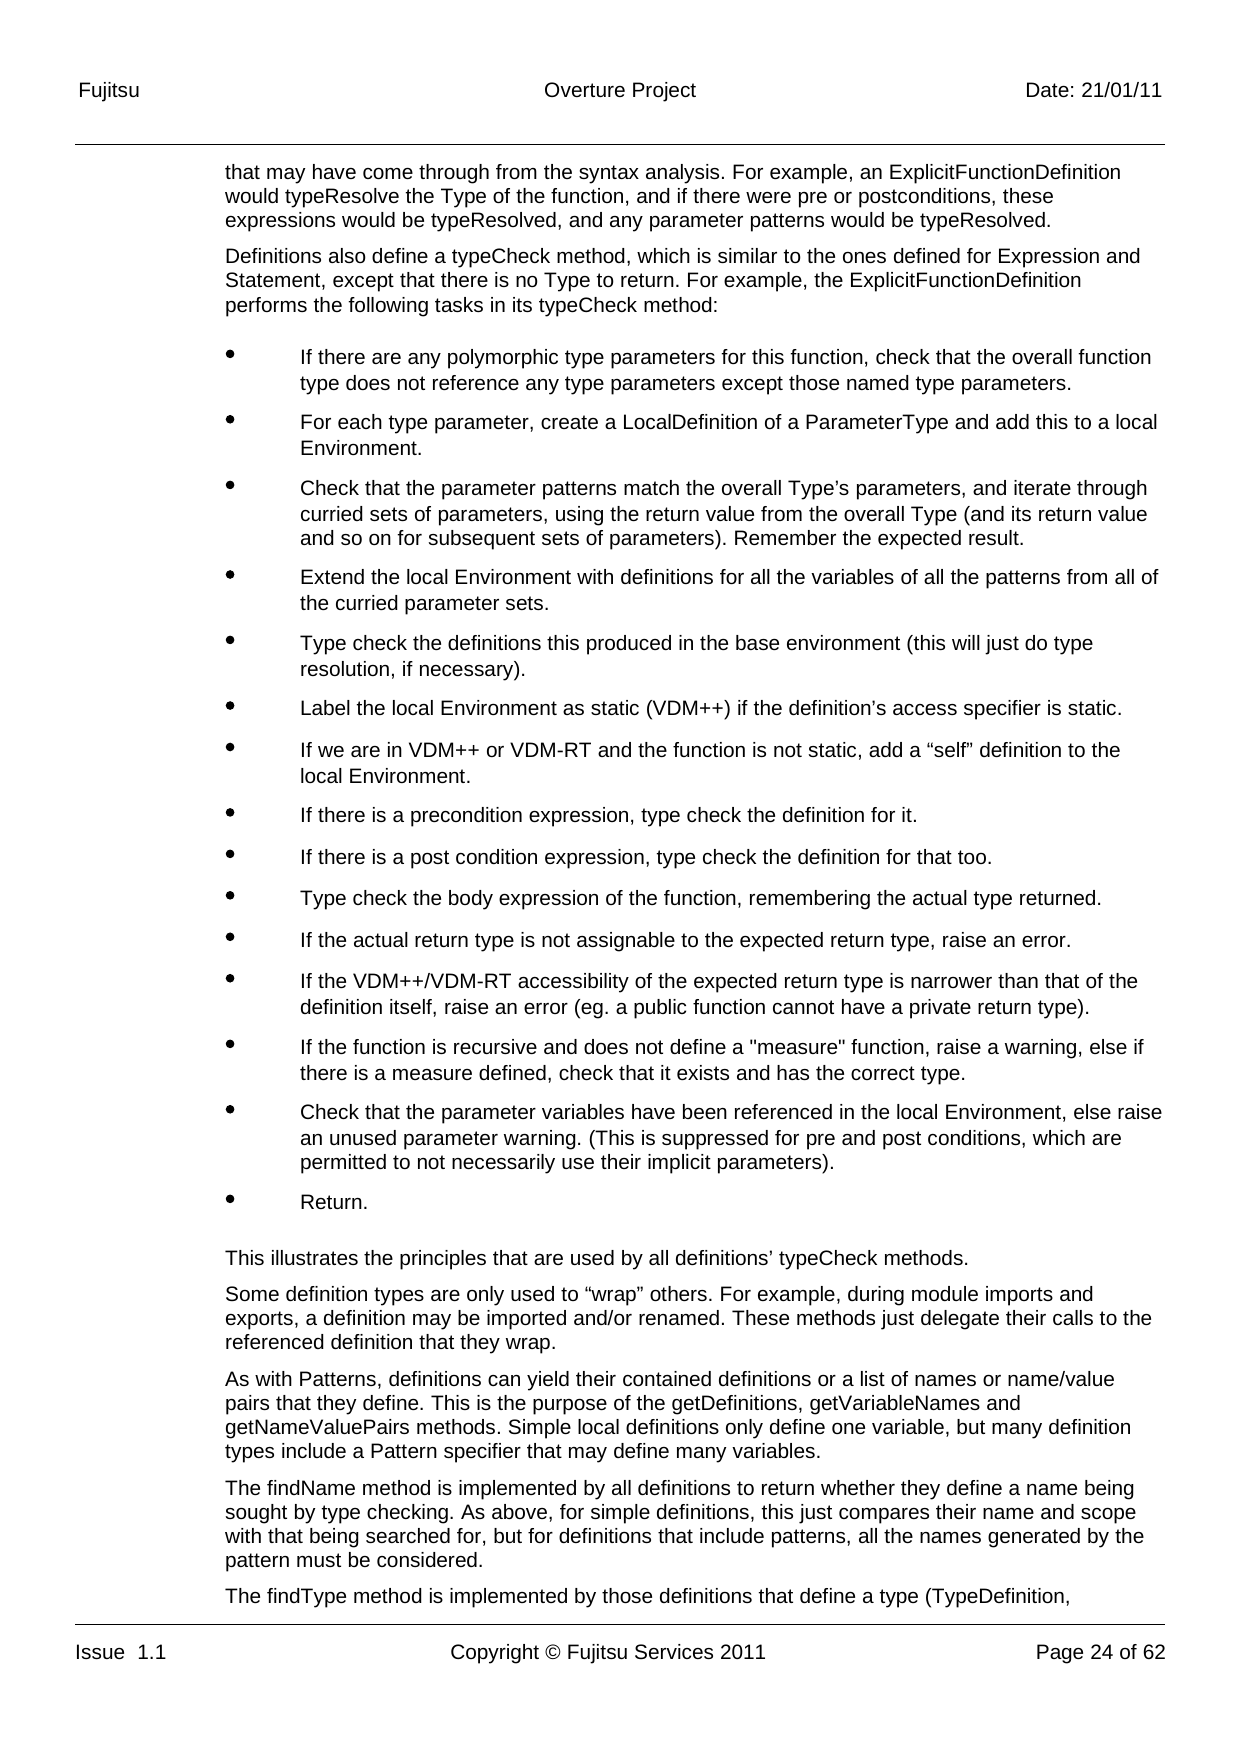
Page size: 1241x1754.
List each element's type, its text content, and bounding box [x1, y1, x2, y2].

list If the actual return type is not assignable to the expected return type, raise an error. [225, 927, 1165, 953]
list Return. [225, 1189, 1165, 1216]
list Check that the parameter patterns match the overall Type’s parameters, and iterate through curried sets of parameters, using the return value from the overall Type (and its return value and so on for subsequent sets of parameters). Remember the expected result. [225, 475, 1165, 550]
list Check that the parameter variables have been referenced in the local Environment, else raise an unused parameter warning. (This is suppressed for pre and post conditions, which are permitted to not necessarily use their implicit parameters). [225, 1099, 1165, 1174]
list Extend the local Environment with definitions for all the variables of all the patterns from all of the curried parameter sets. [225, 565, 1165, 615]
list If there is a precondition expression, type check the definition for it. [225, 803, 1165, 829]
list If we are in VDM++ or VDM-RT and the function is not static, add a “self” definition to the local Environment. [225, 737, 1165, 788]
text The findName method is implemented by all definitions to return whether they define a name being sought by type checking. As above, for simple definitions, this just compares their name and scope with that being searched for, but for definitions that include patterns, all the names generated by the pattern must be considered. [225, 1476, 1165, 1572]
list Label the local Environment as static (VDM++) if the definition’s access specifier is static. [225, 696, 1165, 722]
list If the function is recursive and does not define a "measure" function, raise a warning, else if there is a measure defined, check that it exists and has the correct type. [225, 1034, 1165, 1084]
text The findType method is implemented by those definitions that define a type (TypeDefinition, [225, 1584, 1165, 1608]
text Some definition types are only used to “wrap” others. For example, during module imports and exports, a definition may be imported and/or renamed. These methods just delegate their calls to the referenced definition that they wrap. [225, 1282, 1165, 1354]
text As with Patterns, definitions can yield their contained definitions or a list of names or name/value pairs that they define. This is the purpose of the getDefinitions, getVariableNames and getNameValuePairs methods. Simple local definitions only define one variable, but many definition types include a Pattern specifier that may define many variables. [225, 1367, 1165, 1463]
list If the VDM++/VDM-RT accessibility of the expected return type is narrower than that of the definition itself, raise an error (eg. a public function cannot have a private return type). [225, 968, 1165, 1019]
list If there is a post condition expression, type check the definition for that too. [225, 844, 1165, 871]
text Definitions also define a typeCheck method, which is similar to the ones defined for Expression and Statement, except that there is no Type to return. For example, the ExplicitFunctionDefinition performs the following tasks in its typeCheck method: [225, 244, 1165, 317]
list For each type parameter, create a LocalDefinition of a ParameterType and add this to a local Environment. [225, 409, 1165, 460]
list If there are any polymorphic type parameters for this function, check that the overall function type does not reference any type parameters except those named type parameters. [225, 344, 1165, 394]
list Type check the body expression of the function, remembering the actual type returned. [225, 886, 1165, 912]
list Type check the definitions this produced in the base environment (this will just do type resolution, if necessary). [225, 630, 1165, 681]
text that may have come through from the syntax analysis. For example, an ExplicitFunctionDefinition would typeResolve the Type of the function, and if there were pre or postconditions, these expressions would be typeResolved, and any parameter patterns would be typeResolved. [225, 160, 1165, 232]
text This illustrates the principles that are used by all definitions’ typeCheck methods. [225, 1246, 1165, 1270]
